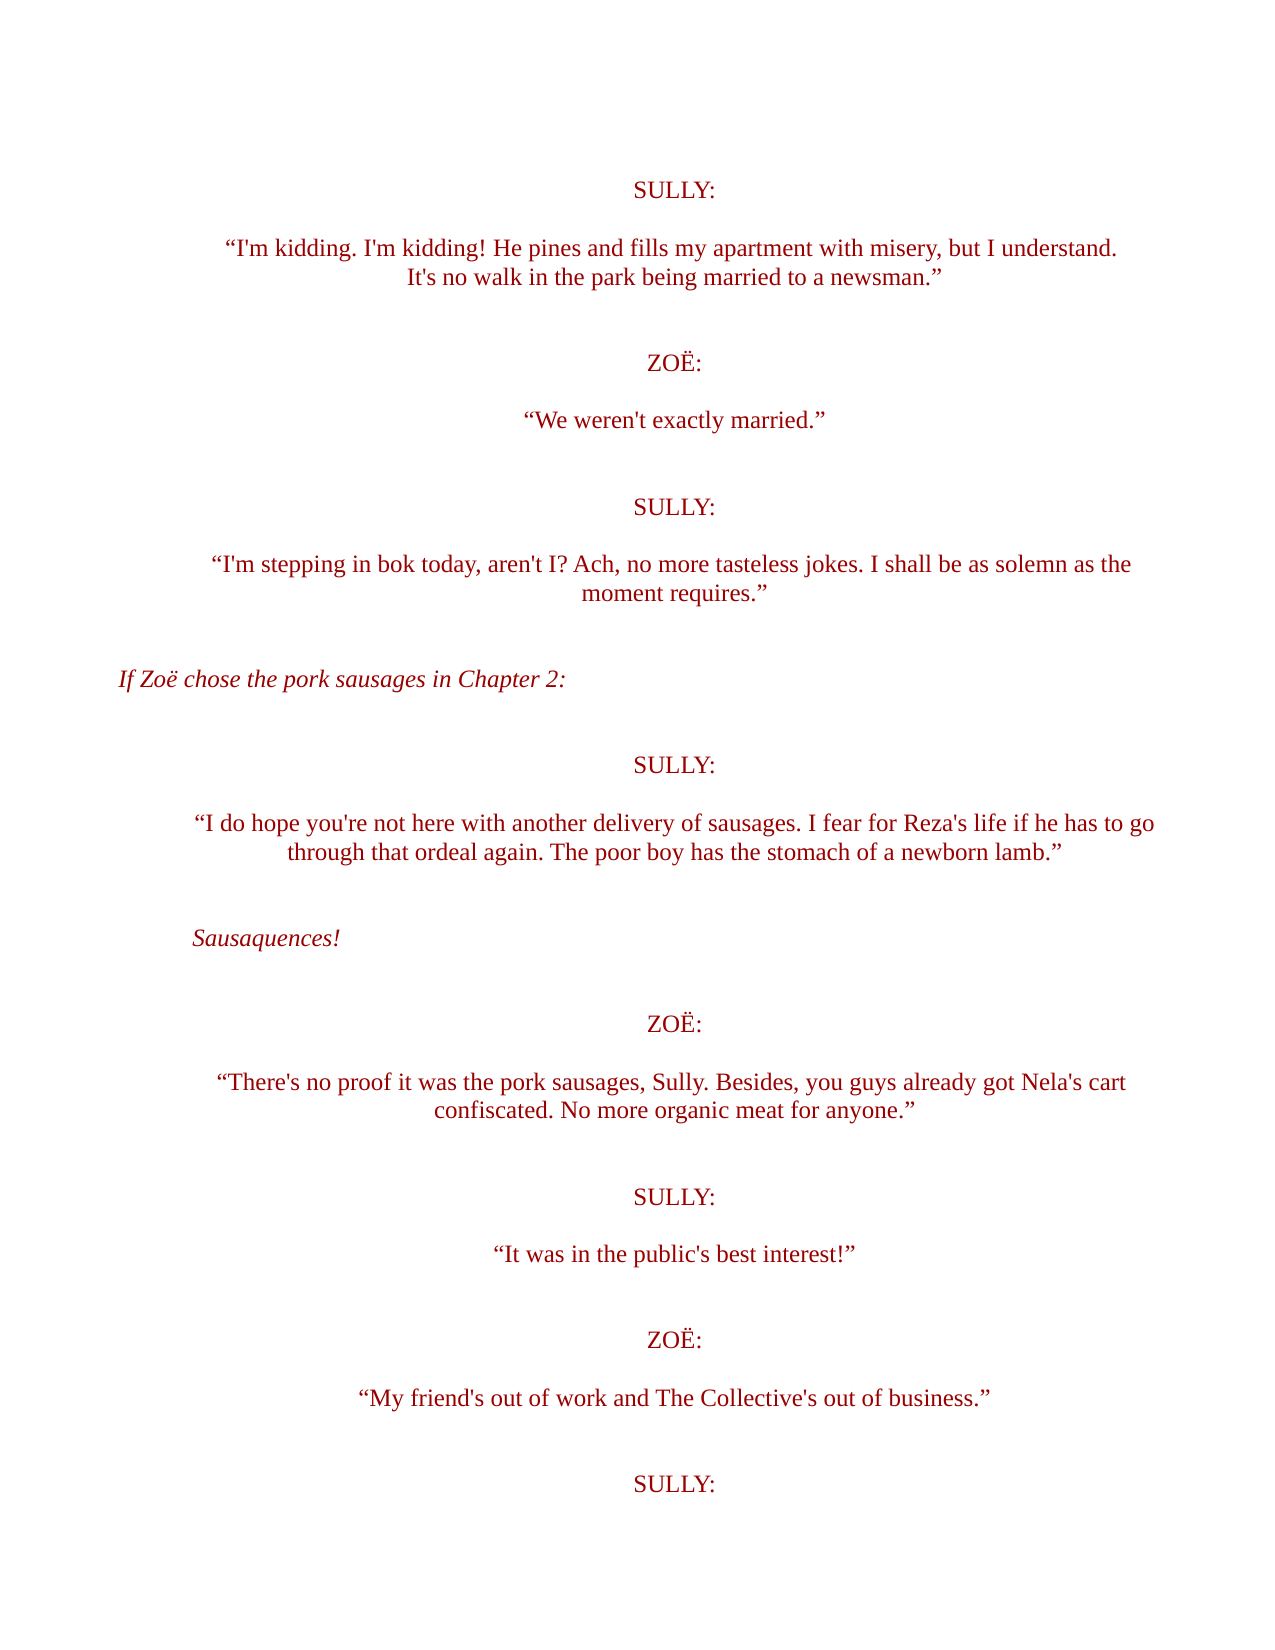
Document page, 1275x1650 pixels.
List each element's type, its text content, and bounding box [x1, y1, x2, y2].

text ZOË: [118, 348, 1157, 377]
text “It was in the public's best interest!” [118, 1239, 1157, 1268]
text SULLY: [118, 1469, 1157, 1498]
text SULLY: [118, 492, 1157, 521]
text “My friend's out of work and The Collective's out of business.” [118, 1383, 1157, 1412]
text “We weren't exactly married.” [118, 406, 1157, 434]
text “I'm stepping in bok today, aren't I? Ach, no more tasteless jokes. I shall be as solemn as the moment requires.” [118, 549, 1157, 607]
text SULLY: [118, 176, 1157, 204]
text If Zoë chose the pork sausages in Chapter 2: [118, 664, 1157, 693]
text SULLY: [118, 751, 1157, 779]
text ZOË: [118, 1009, 1157, 1038]
text “I do hope you're not here with another delivery of sausages. I fear for Reza's life if he has to go through that ordeal again. The poor boy has the stomach of a newborn lamb.” [118, 808, 1157, 866]
text “There's no proof it was the pork sausages, Sully. Besides, you guys already got Nela's cart confiscated. No more organic meat for anyone.” [118, 1067, 1157, 1124]
text SULLY: [118, 1182, 1157, 1211]
text ZOË: [118, 1326, 1157, 1354]
text Sausaquences! [118, 923, 1157, 952]
text “I'm kidding. I'm kidding! He pines and fills my apartment with misery, but I understand. It's no walk in the park being married to a newsman.” [118, 233, 1157, 291]
